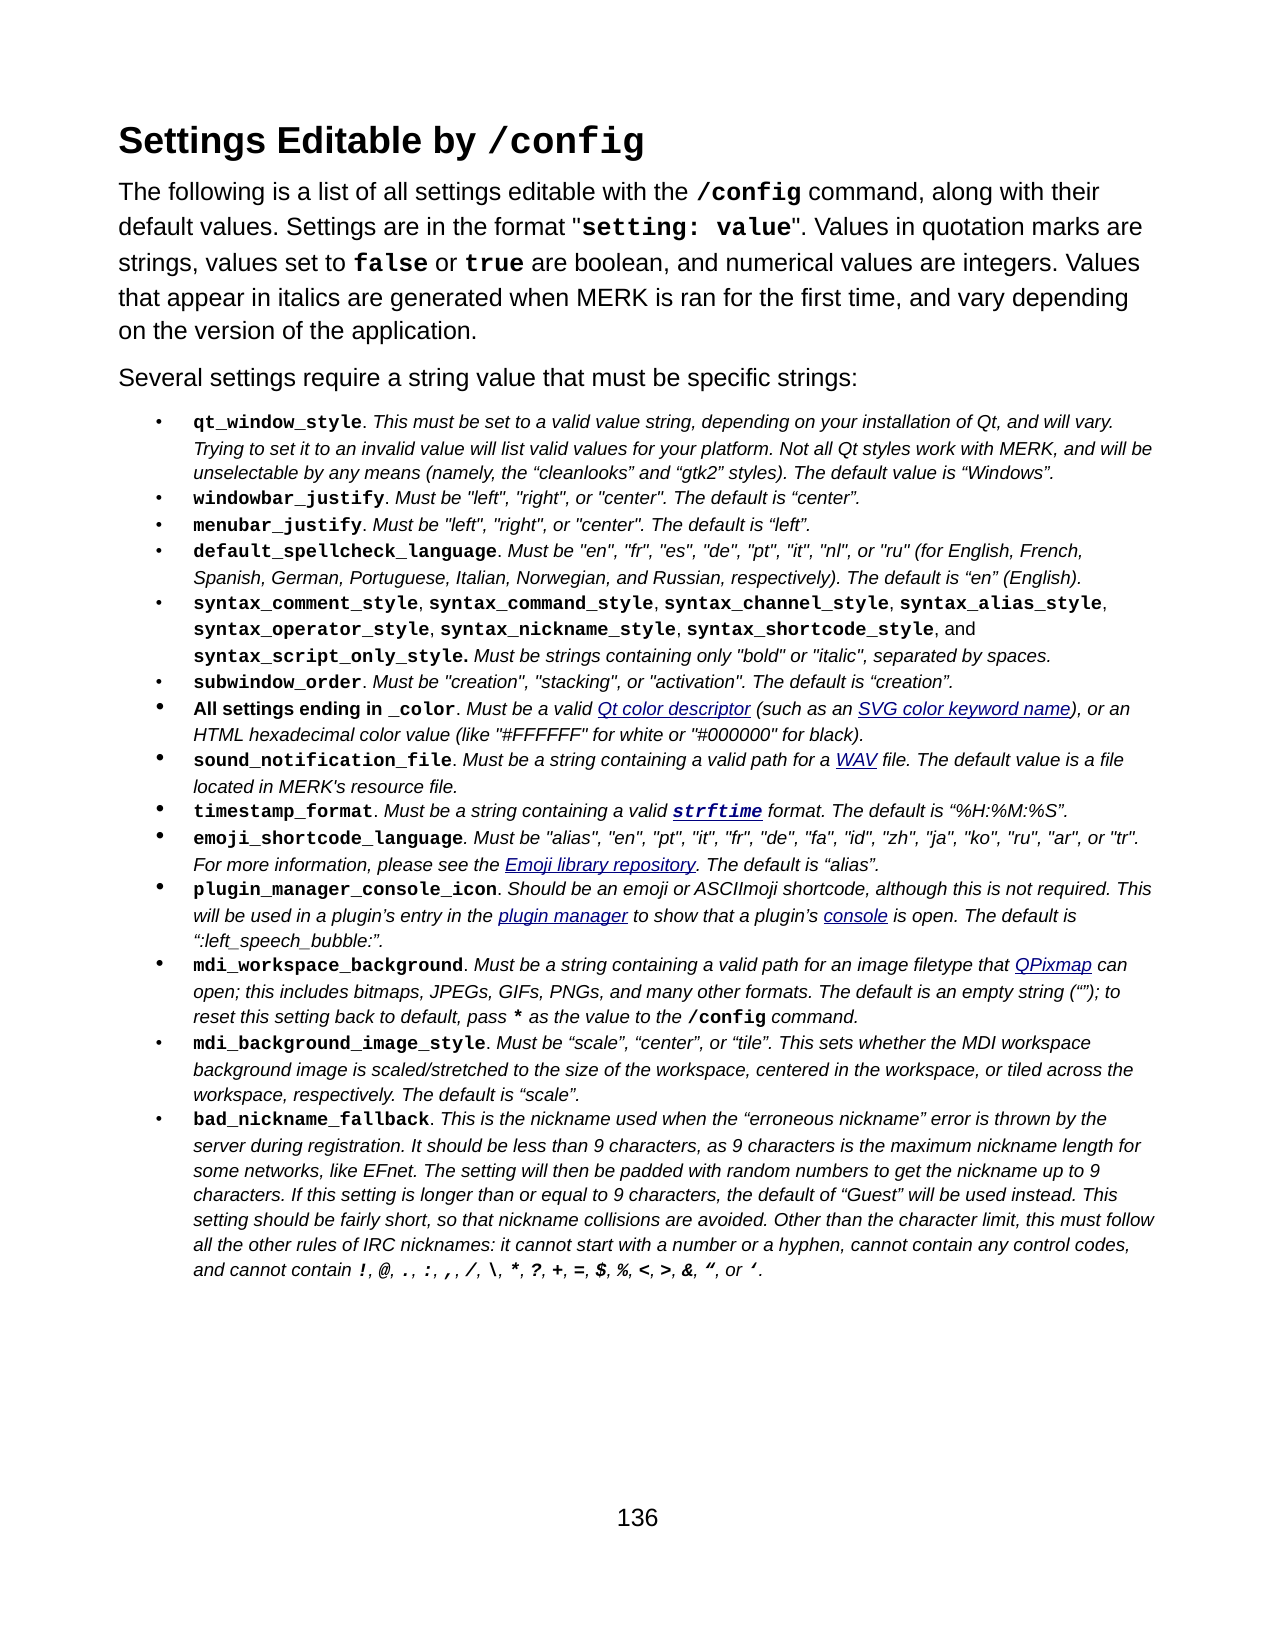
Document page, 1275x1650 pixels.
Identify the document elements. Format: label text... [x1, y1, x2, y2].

text The following is a list of all settings editable with the /config command, along with their default values. Settings are in the format "setting: value". Values in quotation marks are strings, values set to false or true are boolean, and numerical values are integers. Values that appear in italics are generated when MERK is ran for the first time, and vary depending on the version of the application. [118, 177, 1157, 344]
list default_spellcheck_language. Must be "en", "fr", "es", "de", "pt", "it", "nl", or "ru" (for English, French, Spanish, German, Portuguese, Italian, Norwegian, and Russian, respectively). The default is “en” (English). [156, 540, 1157, 588]
list syntax_comment_style, syntax_command_style, syntax_channel_style, syntax_alias_style, syntax_operator_style, syntax_nickname_style, syntax_shortcode_style, and syntax_script_only_style. Must be strings containing only "bold" or "italic", separated by spaces. [156, 592, 1157, 668]
subtitle Settings Editable by /config [118, 118, 1157, 164]
list windowbar_justify. Must be "left", "right", or "center". The default is “center”. [156, 487, 1157, 510]
list sound_notification_file. Must be a string containing a valid path for a WAV file. The default value is a file located in MERK's resource file. [156, 749, 1157, 797]
list menubar_justify. Must be "left", "right", or "center". The default is “left”. [156, 514, 1157, 537]
list subwindow_order. Must be "creation", "stacking", or "activation". The default is “creation”. [156, 671, 1157, 694]
list timestamp_format. Must be a string containing a valid strftime format. The default is “%H:%M:%S”. [156, 800, 1157, 823]
list mdi_workspace_background. Must be a string containing a valid path for an image filetype that QPixmap can open; this includes bitmaps, JPEGs, GIFs, PNGs, and many other formats. The default is an empty string (“”); to reset this setting back to default, pass * as the value to the /config command. [156, 954, 1157, 1029]
list mdi_background_image_style. Must be “scale”, “center”, or “tile”. This sets whether the MDI workspace background image is scaled/stretched to the size of the workspace, centered in the workspace, or tiled across the workspace, respectively. The default is “scale”. [156, 1032, 1157, 1105]
text Several settings require a string value that must be specific strings: [118, 363, 1157, 392]
list qt_window_style. This must be set to a valid value string, depending on your installation of Qt, and will vary. Trying to set it to an invalid value will list valid values for your platform. Not all Qt styles work with MERK, and will be unselectable by any means (namely, the “cleanlooks” and “gtk2” styles). The default value is “Windows”. [156, 411, 1157, 484]
list All settings ending in _color. Must be a valid Qt color descriptor (such as an SVG color keyword name), or an HTML hexadecimal color value (like "#FFFFFF" for white or "#000000" for black). [156, 698, 1157, 746]
list plugin_manager_console_icon. Should be an emoji or ASCIImoji shortcode, although this is not required. This will be used in a plugin’s entry in the plugin manager to show that a plugin’s console is open. The default is “:left_speech_bubble:”. [156, 878, 1157, 951]
list bad_nickname_fallback. This is the nickname used when the “erroneous nickname” error is thrown by the server during registration. It should be less than 9 characters, as 9 characters is the maximum nickname length for some networks, like EFnet. The setting will then be padded with random numbers to get the nickname up to 9 characters. If this setting is longer than or equal to 9 characters, the default of “Guest” will be used instead. This setting should be fairly short, so that nickname collisions are avoided. Other than the character limit, this must follow all the other rules of IRC nicknames: it cannot start with a number or a hyphen, cannot contain any control codes, and cannot contain !, @, ., :, ,, /, \, *, ?, +, =, $, %, <, >, &, “, or ‘. [156, 1108, 1157, 1282]
list emoji_shortcode_language. Must be "alias", "en", "pt", "it", "fr", "de", "fa", "id", "zh", "ja", "ko", "ru", "ar", or "tr". For more information, please see the Emoji library repository. The default is “alias”. [156, 827, 1157, 875]
